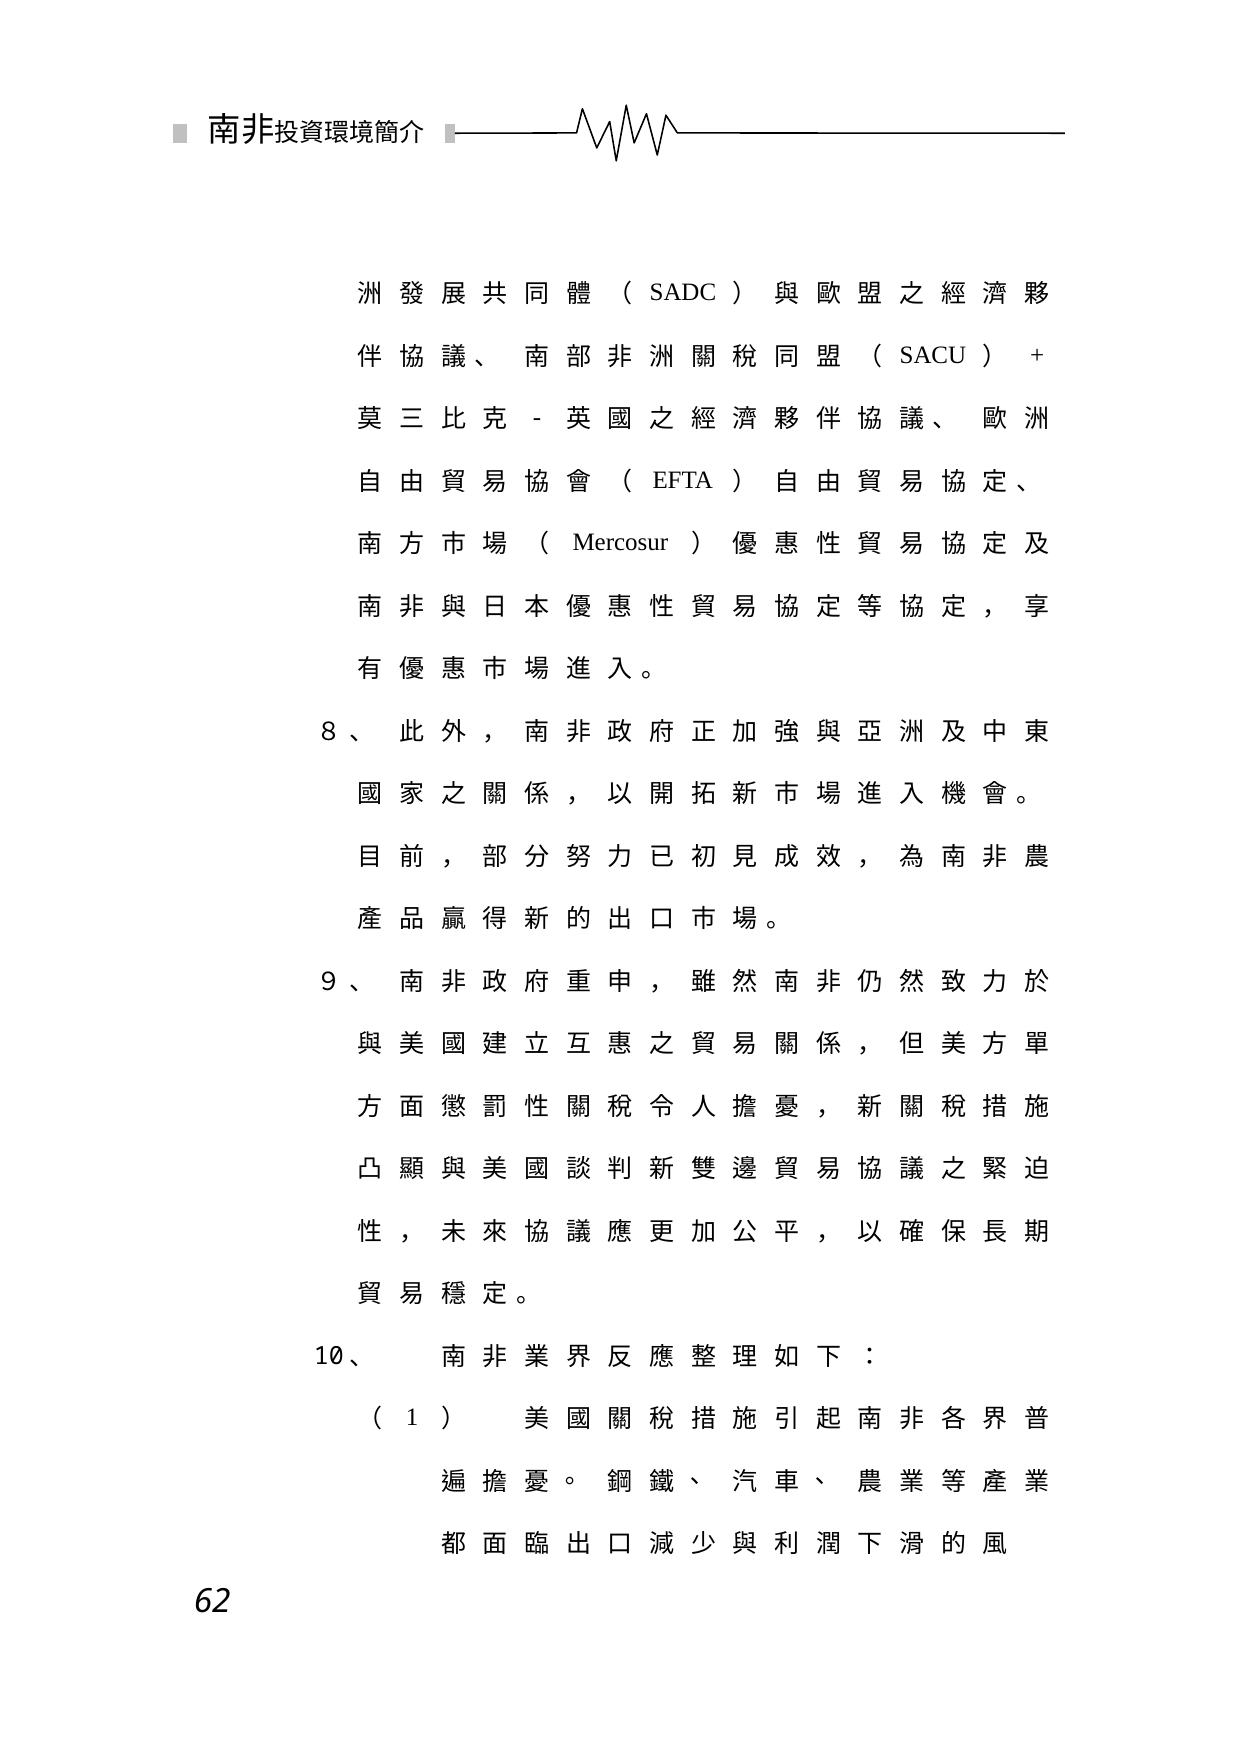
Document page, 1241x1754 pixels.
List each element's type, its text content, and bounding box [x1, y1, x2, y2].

text 洲發展共同體（SADC）與歐盟之經濟夥伴協議、南部非洲關稅同盟（SACU）+莫三比克-英國之經濟夥伴協議、歐洲自由貿易協會（EFTA）自由貿易協定、南方市場（Mercosur）優惠性貿易協定及南非與日本優惠性貿易協定等協定，享有優惠市場進入。 [281, 250, 1058, 688]
text ８、此外，南非政府正加強與亞洲及中東國家之關係，以開拓新市場進入機會。目前，部分努力已初見成效，為南非農產品贏得新的出口市場。 [281, 688, 1058, 938]
text （1） 美國關稅措施引起南非各界普遍擔憂。鋼鐵、汽車、農業等產業都面臨出口減少與利潤下滑的風 [330, 1375, 1058, 1563]
text ９、南非政府重申，雖然南非仍然致力於與美國建立互惠之貿易關係，但美方單方面懲罰性關稅令人擔憂，新關稅措施凸顯與美國談判新雙邊貿易協議之緊迫性，未來協議應更加公平，以確保長期貿易穩定。 [281, 938, 1058, 1313]
text 10、 南非業界反應整理如下： [281, 1313, 1058, 1375]
